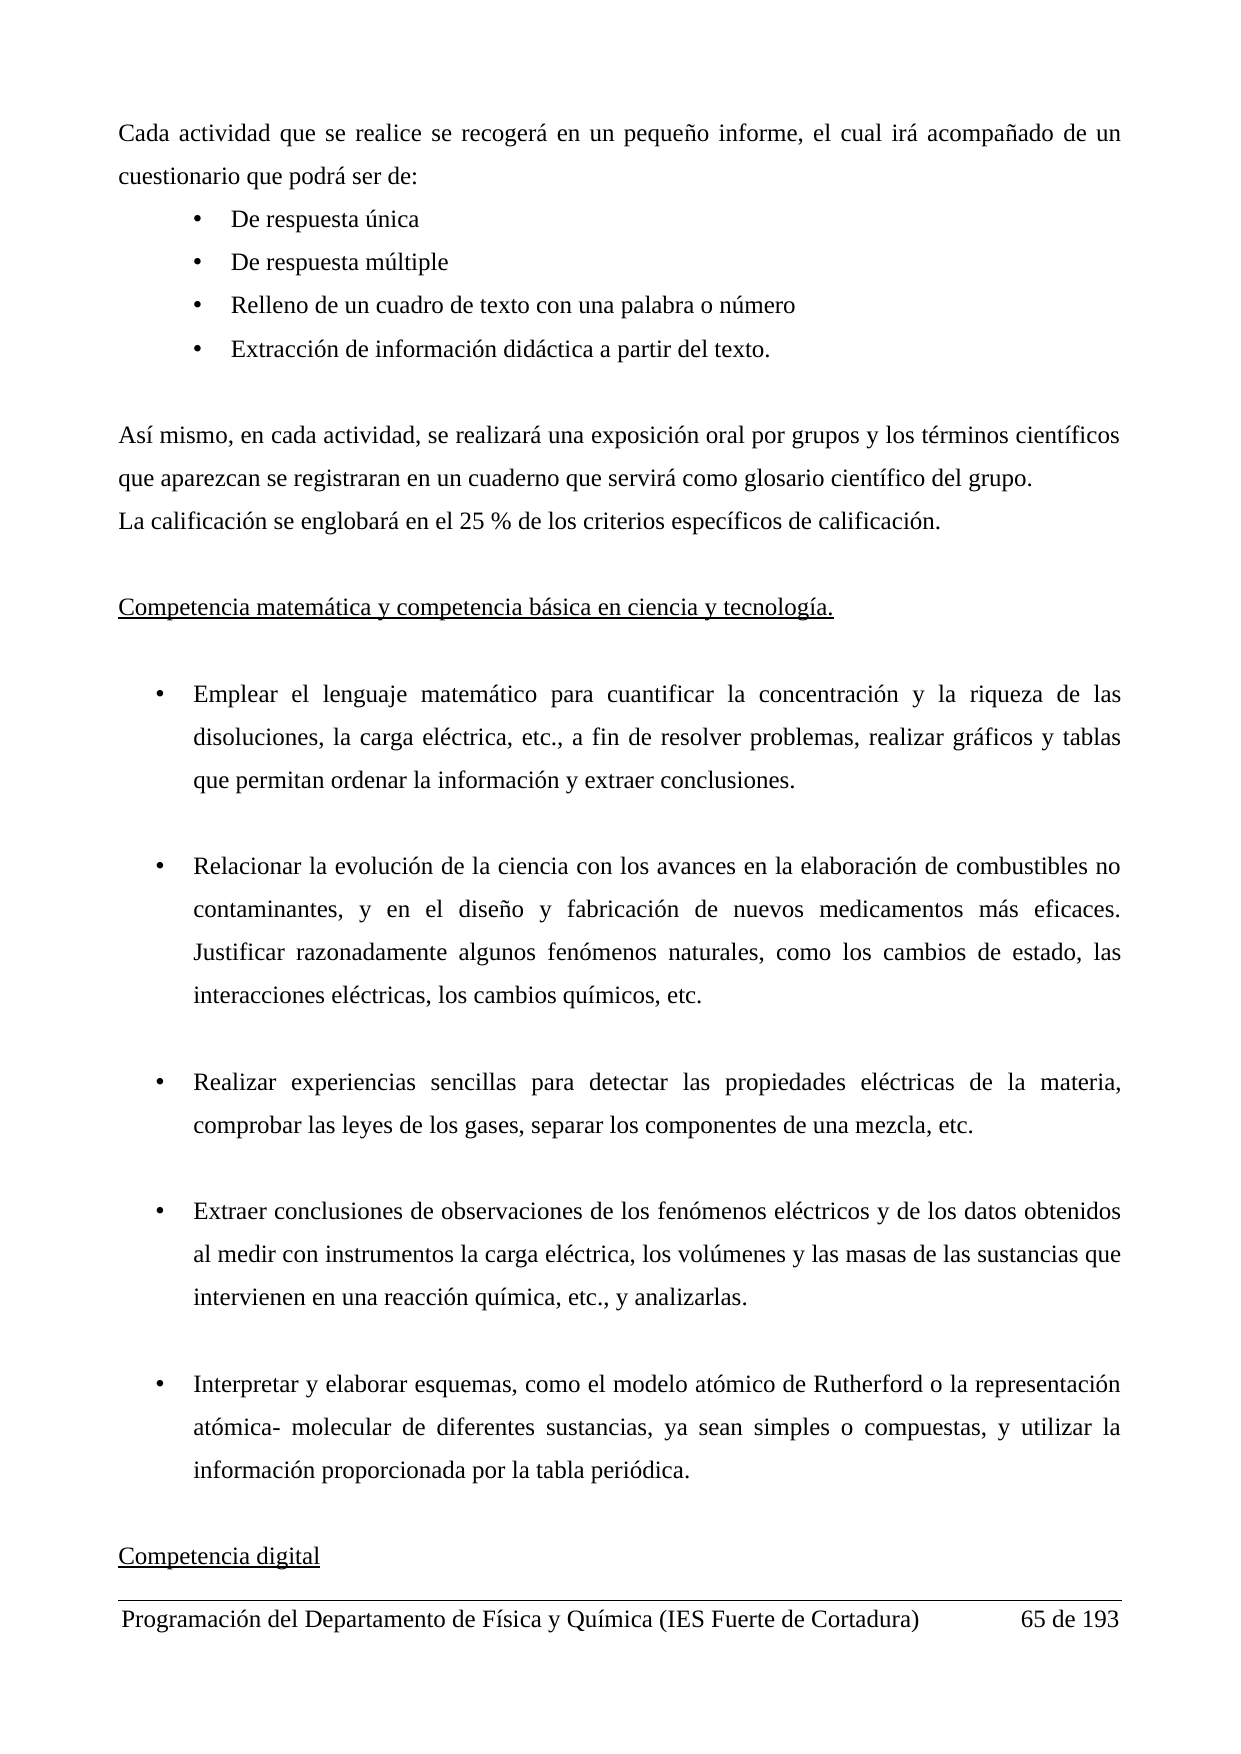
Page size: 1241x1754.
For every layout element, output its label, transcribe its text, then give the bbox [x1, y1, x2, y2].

list Extracción de información didáctica a partir del texto. [193, 334, 1122, 362]
list Realizar experiencias sencillas para detectar las propiedades eléctricas de la materia, comprobar las leyes de los gases, separar los componentes de una mezcla, etc. [156, 1067, 1122, 1139]
list Emplear el lenguaje matemático para cuantificar la concentración y la riqueza de las disoluciones, la carga eléctrica, etc., a fin de resolver problemas, realizar gráficos y tablas que permitan ordenar la información y extraer conclusiones. [156, 679, 1122, 794]
text Cada actividad que se realice se recogerá en un pequeño informe, el cual irá acompañado de un cuestionario que podrá ser de: [118, 118, 1122, 190]
list Interpretar y elaborar esquemas, como el modelo atómico de Rutherford o la representación atómica- molecular de diferentes sustancias, ya sean simples o compuestas, y utilizar la información proporcionada por la tabla periódica. [156, 1369, 1122, 1484]
text Así mismo, en cada actividad, se realizará una exposición oral por grupos y los términos científicos que aparezcan se registraran en un cuaderno que servirá como glosario científico del grupo. [118, 420, 1122, 492]
text Competencia digital [118, 1541, 1122, 1570]
list De respuesta única [193, 204, 1122, 233]
list Extraer conclusiones de observaciones de los fenómenos eléctricos y de los datos obtenidos al medir con instrumentos la carga eléctrica, los volúmenes y las masas de las sustancias que intervienen en una reacción química, etc., y analizarlas. [156, 1196, 1122, 1311]
list De respuesta múltiple [193, 247, 1122, 276]
text La calificación se englobará en el 25 % de los criterios específicos de calificación. [118, 506, 1122, 535]
list Relacionar la evolución de la ciencia con los avances en la elaboración de combustibles no contaminantes, y en el diseño y fabricación de nuevos medicamentos más eficaces. Justificar razonadamente algunos fenómenos naturales, como los cambios de estado, las interacciones eléctricas, los cambios químicos, etc. [156, 851, 1122, 1009]
text Competencia matemática y competencia básica en ciencia y tecnología. [118, 592, 1122, 621]
list Relleno de un cuadro de texto con una palabra o número [193, 291, 1122, 319]
